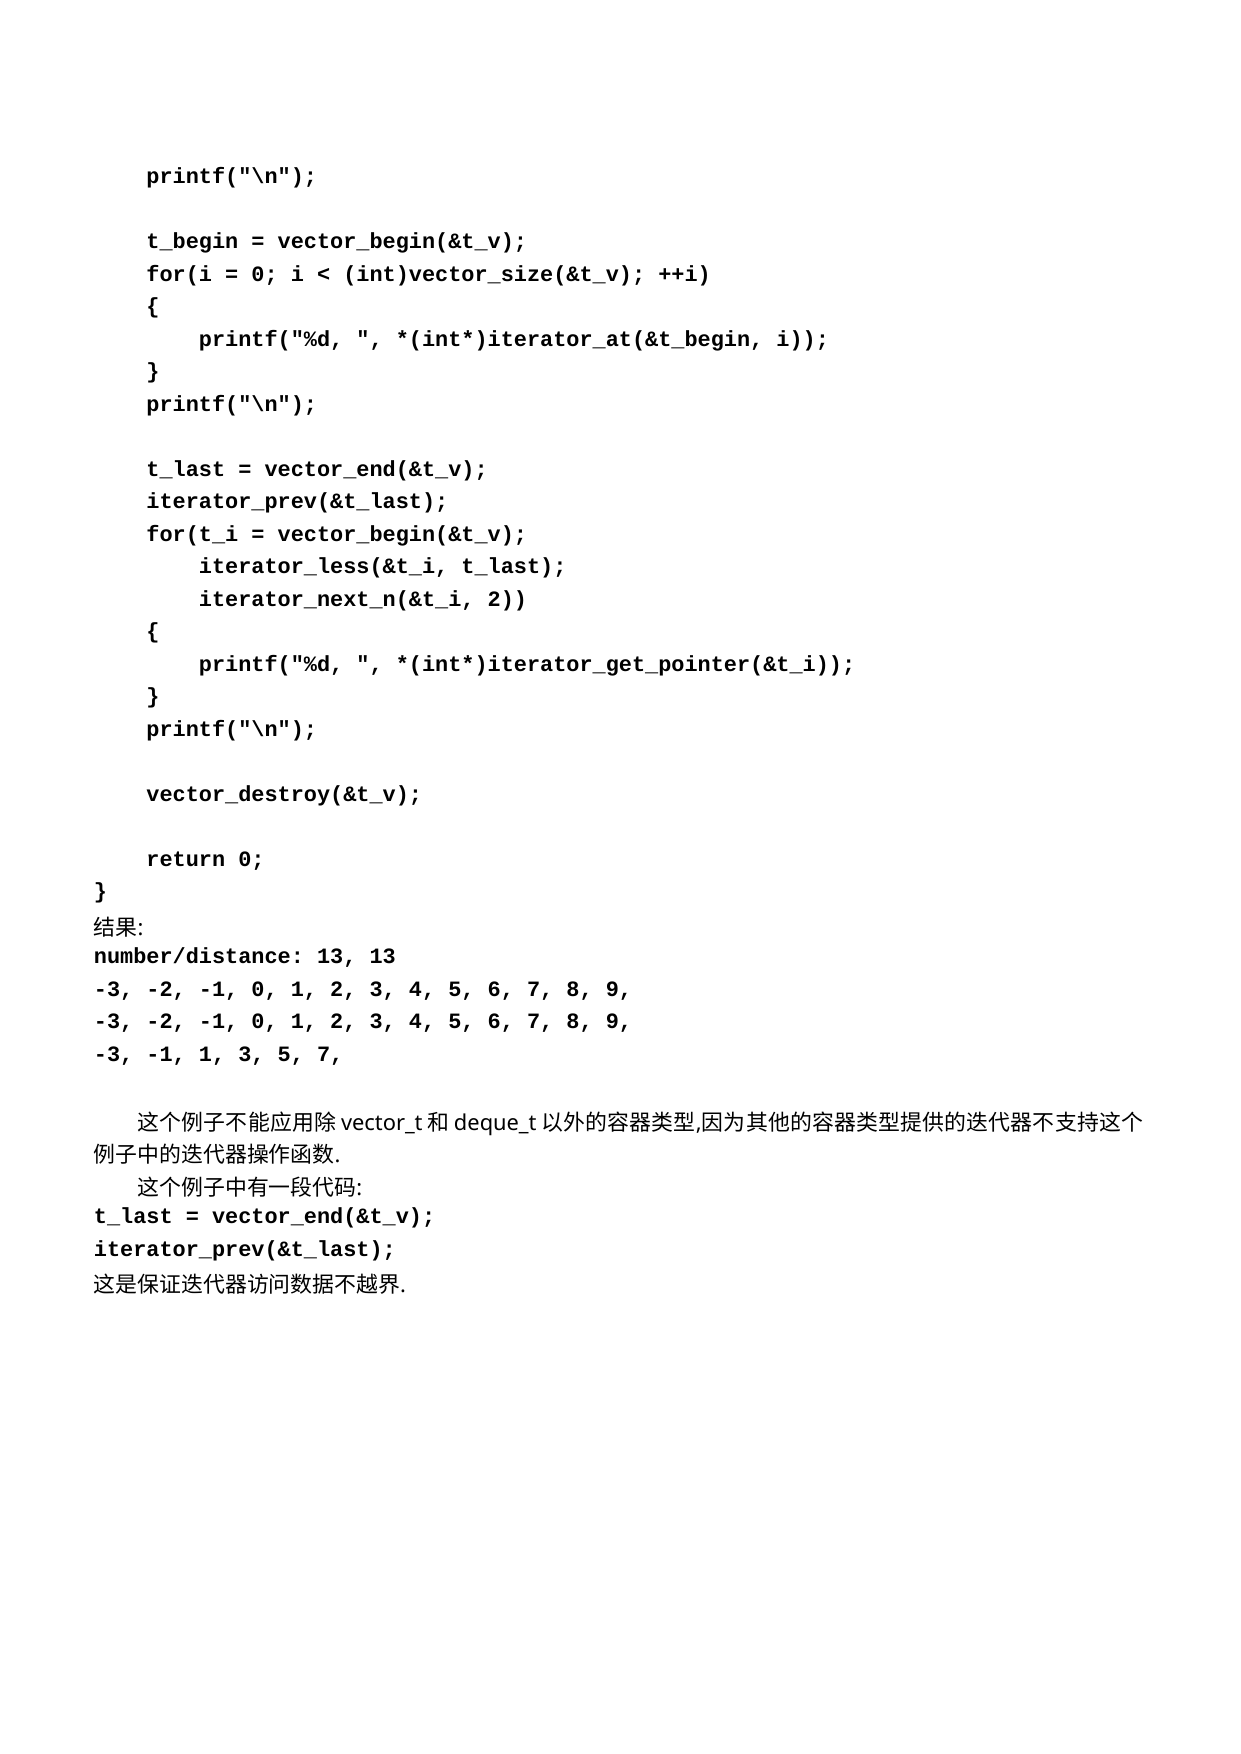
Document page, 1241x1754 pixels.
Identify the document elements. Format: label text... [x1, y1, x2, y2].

text 这个例子不能应用除vector_t和deque_t以外的容器类型,因为其他的容器类型提供的迭代器不支持这个例子中的迭代器操作函数. [94, 1104, 1144, 1169]
text { [94, 617, 1144, 649]
text t_begin = vector_begin(&t_v); [94, 227, 1144, 259]
text } [94, 877, 1144, 909]
text { [94, 292, 1144, 324]
text vector_destroy(&t_v); [94, 779, 1144, 812]
text for(t_i = vector_begin(&t_v); [94, 519, 1144, 552]
text 这个例子中有一段代码: [94, 1169, 1144, 1202]
text iterator_prev(&t_last); [94, 487, 1144, 519]
text printf("%d, ", *(int*)iterator_at(&t_begin, i)); [94, 324, 1144, 357]
text 结果: [94, 909, 1144, 942]
text -3, -1, 1, 3, 5, 7, [94, 1039, 1144, 1072]
text printf("\n"); [94, 162, 1144, 194]
text iterator_next_n(&t_i, 2)) [94, 584, 1144, 617]
text number/distance: 13, 13 [94, 942, 1144, 974]
text 这是保证迭代器访问数据不越界. [94, 1267, 1144, 1299]
text -3, -2, -1, 0, 1, 2, 3, 4, 5, 6, 7, 8, 9, [94, 1007, 1144, 1039]
text t_last = vector_end(&t_v); [94, 454, 1144, 487]
text for(i = 0; i < (int)vector_size(&t_v); ++i) [94, 259, 1144, 292]
text iterator_prev(&t_last); [94, 1234, 1144, 1267]
text iterator_less(&t_i, t_last); [94, 552, 1144, 584]
text -3, -2, -1, 0, 1, 2, 3, 4, 5, 6, 7, 8, 9, [94, 974, 1144, 1007]
text printf("\n"); [94, 714, 1144, 747]
text } [94, 682, 1144, 714]
text return 0; [94, 844, 1144, 877]
text t_last = vector_end(&t_v); [94, 1202, 1144, 1234]
text } [94, 357, 1144, 389]
text printf("\n"); [94, 389, 1144, 422]
text printf("%d, ", *(int*)iterator_get_pointer(&t_i)); [94, 649, 1144, 682]
